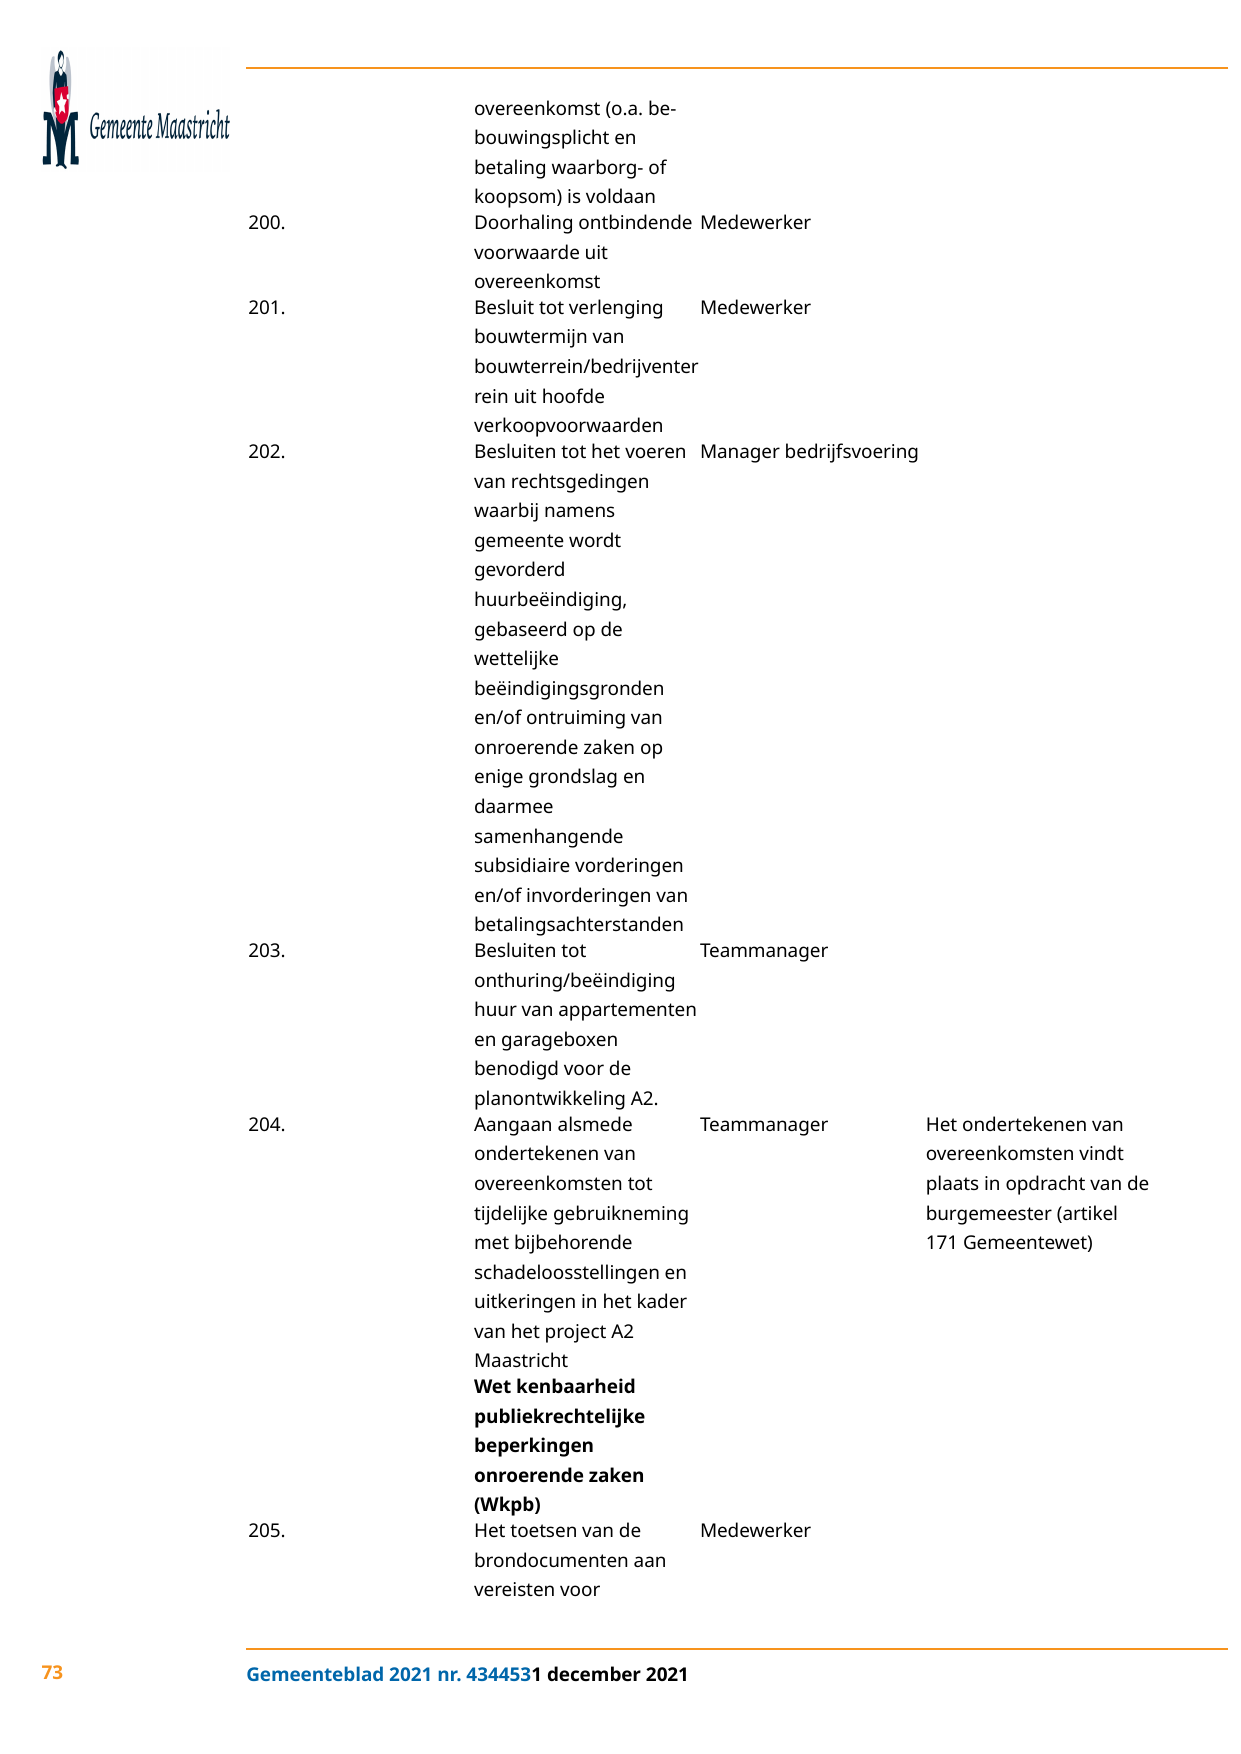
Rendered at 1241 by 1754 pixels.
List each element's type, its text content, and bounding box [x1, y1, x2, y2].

table_cell Teammanager [700, 1111, 926, 1373]
table_cell Manager bedrijfsvoering [700, 438, 926, 937]
table_cell [248, 937, 474, 1111]
table_cell Medewerker [700, 294, 926, 438]
table_cell [248, 438, 474, 937]
table_cell [926, 438, 1152, 937]
table_cell overeenkomst (o.a. be­bouwingsplicht en betaling waarborg- of koopsom) is voldaan [474, 95, 700, 209]
table_cell Teammanager [700, 937, 926, 1111]
table_cell [926, 1373, 1152, 1517]
table_cell [926, 937, 1152, 1111]
table_cell Medewerker [700, 209, 926, 294]
table_cell Aangaan alsmede ondertekenen van overeenkomsten tot tijdelijke gebruikneming met bijbehorende schadeloosstellingen en uitkeringen in het kader van het project A2 Maastricht [474, 1111, 700, 1373]
table_cell [926, 95, 1152, 209]
table_cell [700, 1373, 926, 1517]
table_cell Doorhaling ontbindende voorwaarde uit overeenkomst [474, 209, 700, 294]
table_cell [248, 209, 474, 294]
table_cell [926, 294, 1152, 438]
table_cell [248, 1518, 474, 1602]
table_cell [926, 209, 1152, 294]
table_cell Medewerker [700, 1518, 926, 1602]
table_cell [248, 95, 474, 209]
table_cell [248, 1111, 474, 1373]
table_cell Besluiten tot onthuring/beëindiging huur van appartementen en garageboxen benodigd voor de planontwikkeling A2. [474, 937, 700, 1111]
table_cell [248, 1373, 474, 1517]
picture [41, 47, 231, 172]
table_cell [248, 294, 474, 438]
table_cell Besluiten tot het voeren van rechtsgedingen waarbij namens gemeente wordt gevorderd huurbeëindiging, gebaseerd op de wettelijke beëindigingsgronden en/of ontruiming van onroerende zaken op enige grondslag en daarmee samenhangende subsidiaire vorderingen en/of invorderingen van betalingsachterstanden [474, 438, 700, 937]
table_cell Wet kenbaarheid publiekrechtelijke beperkingen onroerende zaken (Wkpb) [474, 1373, 700, 1517]
table_cell Het ondertekenen van overeenkomsten vindt plaats in opdracht van de burgemeester (artikel 171 Gemeentewet) [926, 1111, 1152, 1373]
table_cell Besluit tot verlenging bouwtermijn van bouwterrein/bedrijventerrein uit hoofde verkoopvoorwaarden [474, 294, 700, 438]
table_cell Het toetsen van de brondocumenten aan vereisten voor [474, 1518, 700, 1602]
table_cell [926, 1518, 1152, 1602]
table_cell [700, 95, 926, 209]
